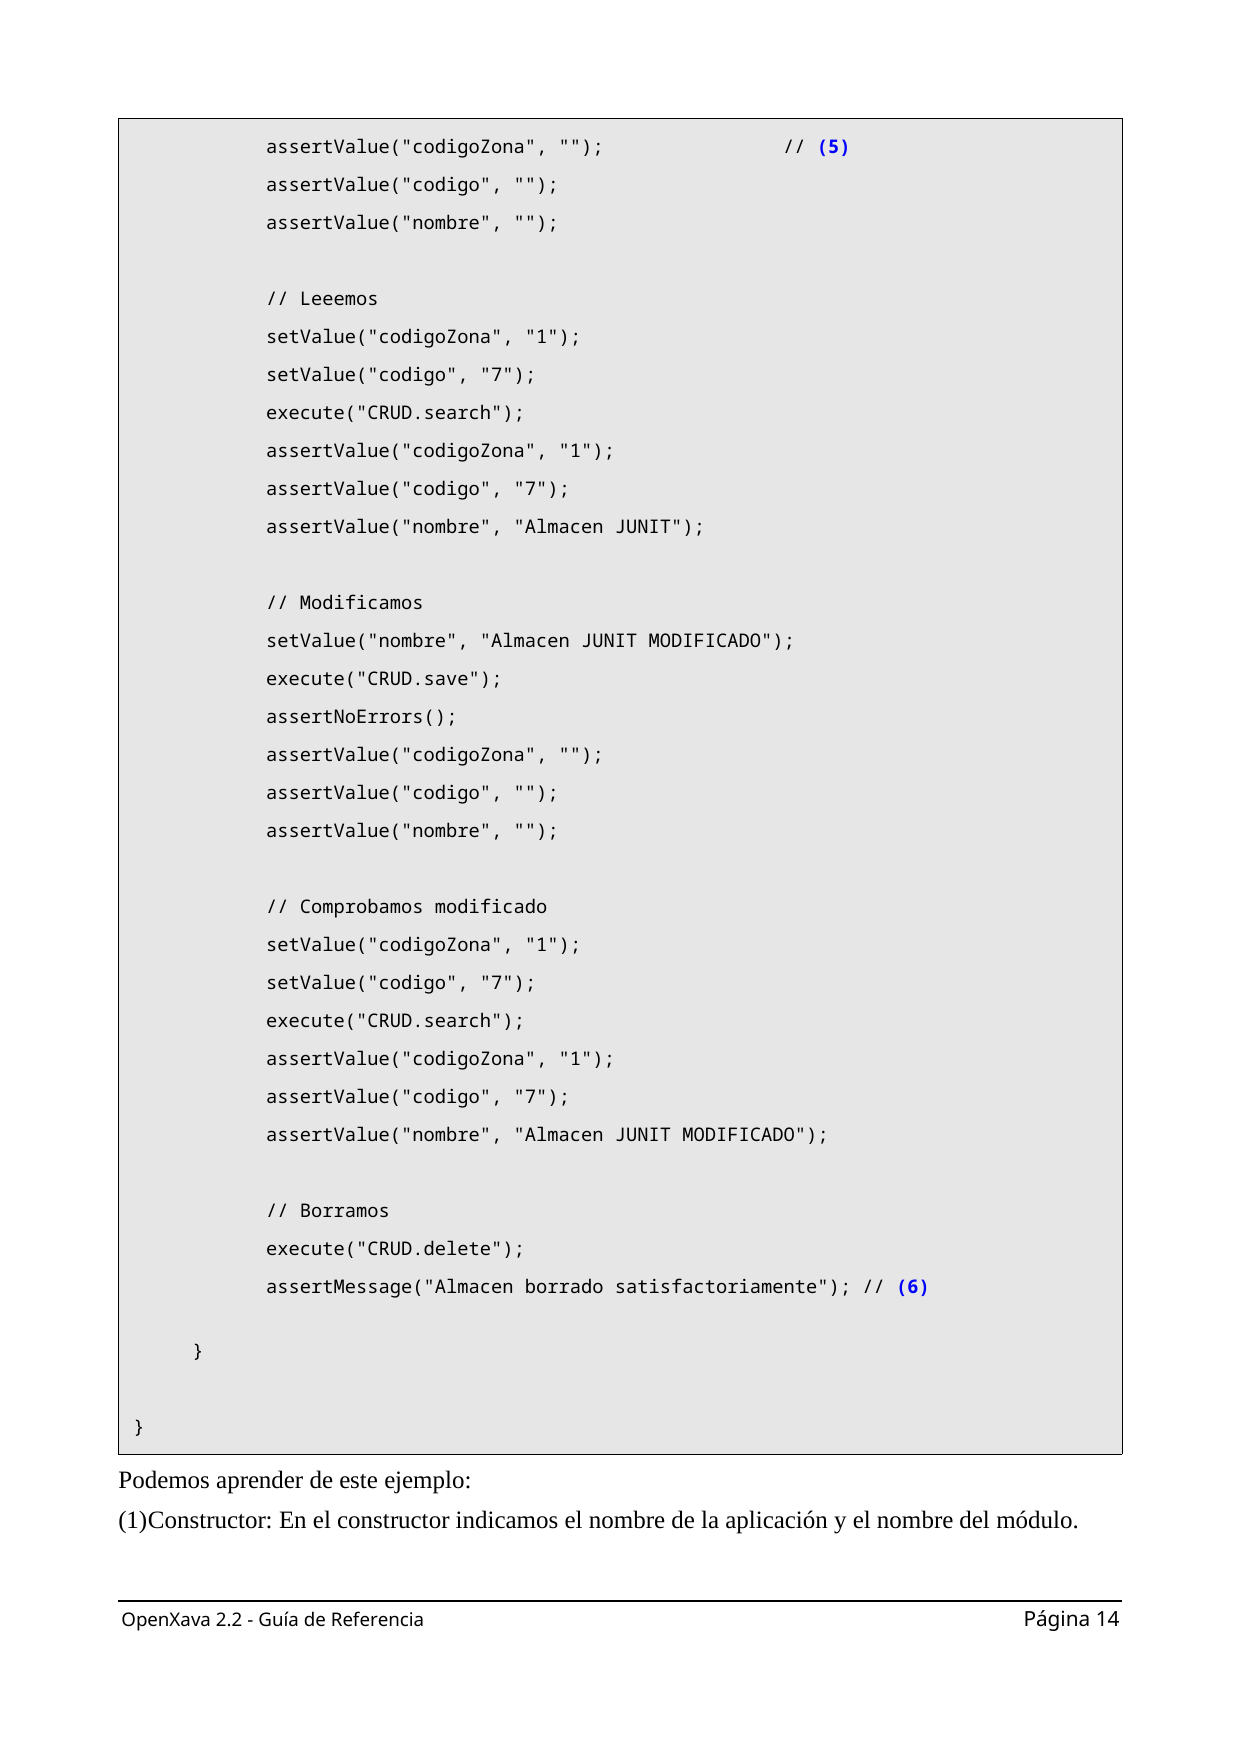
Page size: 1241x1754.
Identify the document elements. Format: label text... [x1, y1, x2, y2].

text assertValue("codigo", ""); [119, 156, 1122, 194]
text execute("CRUD.delete"); [119, 1221, 1122, 1259]
text assertValue("codigoZona", "1"); [119, 422, 1122, 460]
text assertNoErrors(); [119, 688, 1122, 726]
text setValue("nombre", "Almacen JUNIT MODIFICADO"); [119, 612, 1122, 650]
text execute("CRUD.save"); [119, 650, 1122, 688]
text Podemos aprender de este ejemplo: [118, 1466, 1122, 1494]
text assertValue("nombre", "Almacen JUNIT MODIFICADO"); [119, 1107, 1122, 1145]
text // Leeemos [119, 270, 1122, 308]
text // Modificamos [119, 574, 1122, 612]
text assertValue("codigo", "7"); [119, 460, 1122, 498]
text assertValue("codigoZona", ""); [119, 726, 1122, 764]
text } [119, 1322, 1122, 1360]
text assertValue("codigoZona", "1"); [119, 1031, 1122, 1069]
text } [119, 1398, 1122, 1454]
text assertMessage("Almacen borrado satisfactoriamente"); // (6) [119, 1259, 1122, 1322]
text setValue("codigoZona", "1"); [119, 917, 1122, 954]
list Constructor: En el constructor indicamos el nombre de la aplicación y el nombre del módulo. [118, 1506, 1122, 1534]
text setValue("codigo", "7"); [119, 954, 1122, 993]
text // Borramos [119, 1183, 1122, 1221]
text execute("CRUD.search"); [119, 384, 1122, 422]
text assertValue("codigo", ""); [119, 764, 1122, 802]
text assertValue("codigoZona", ""); // (5) [119, 119, 1122, 156]
text setValue("codigo", "7"); [119, 346, 1122, 384]
text execute("CRUD.search"); [119, 993, 1122, 1031]
text assertValue("nombre", ""); [119, 802, 1122, 841]
text assertValue("nombre", "Almacen JUNIT"); [119, 498, 1122, 536]
text // Comprobamos modificado [119, 878, 1122, 917]
text setValue("codigoZona", "1"); [119, 308, 1122, 346]
text assertValue("nombre", ""); [119, 194, 1122, 232]
text assertValue("codigo", "7"); [119, 1069, 1122, 1107]
